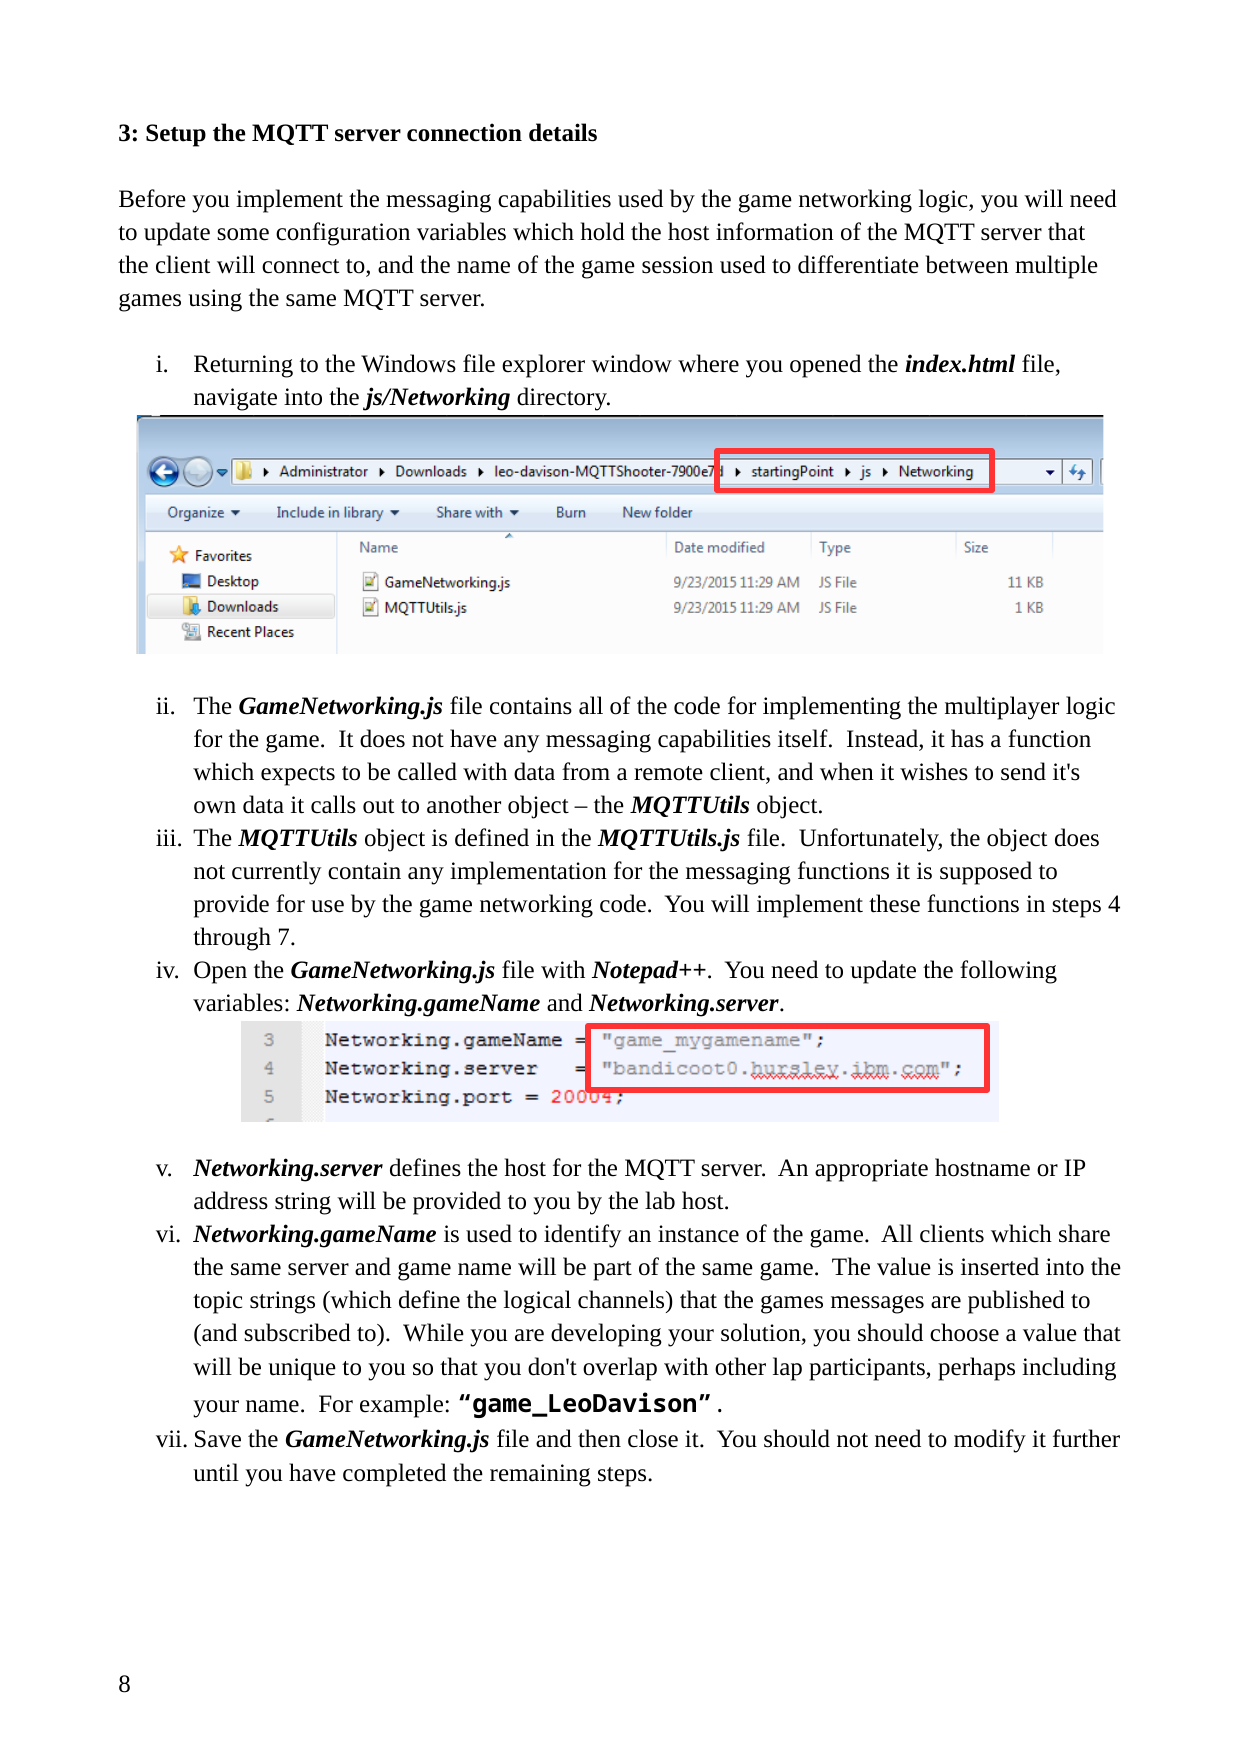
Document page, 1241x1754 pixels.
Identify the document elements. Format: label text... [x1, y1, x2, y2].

text 3: Setup the MQTT server connection details [118, 118, 1122, 147]
picture [241, 1021, 999, 1122]
list Networking.gameName is used to identify an instance of the game. All clients which share the same server and game name will be part of the same game. The value is inserted into the topic strings (which define the logical channels) that the games messages are published to (and subscribed to). While you are developing your solution, you should choose a value that will be unique to you so that you don't overlap with other lap participants, perhaps including your name. For example: “game_LeoDavison”. [156, 1219, 1122, 1419]
list Open the GameNetworking.js file with Notepad++. You need to update the following variables: Networking.gameName and Networking.server. [156, 955, 1122, 1017]
list Returning to the Windows file explorer window where you opened the index.html file, navigate into the js/Networking directory. [156, 349, 1122, 411]
list Networking.server defines the host for the MQTT server. An appropriate hostname or IP address string will be provided to you by the lab host. [156, 1153, 1122, 1215]
list The GameNetworking.js file contains all of the code for implementing the multiplayer logic for the game. It does not have any messaging capabilities itself. Instead, it has a function which expects to be called with data from a remote client, and when it wishes to send it's own data it calls out to another object – the MQTTUtils object. [156, 691, 1122, 819]
picture [136, 415, 1104, 654]
list The MQTTUtils object is defined in the MQTTUtils.js file. Unfortunately, the object does not currently contain any implementation for the messaging functions it is supposed to provide for use by the game networking code. You will implement these functions in steps 4 through 7. [156, 823, 1122, 951]
list Save the GameNetworking.js file and then close it. You should not need to modify it further until you have completed the remaining steps. [156, 1424, 1122, 1486]
text Before you implement the messaging capabilities used by the game networking logic, you will need to update some configuration variables which hold the host information of the MQTT server that the client will connect to, and the name of the game session used to differentiate between multiple games using the same MQTT server. [118, 184, 1122, 312]
